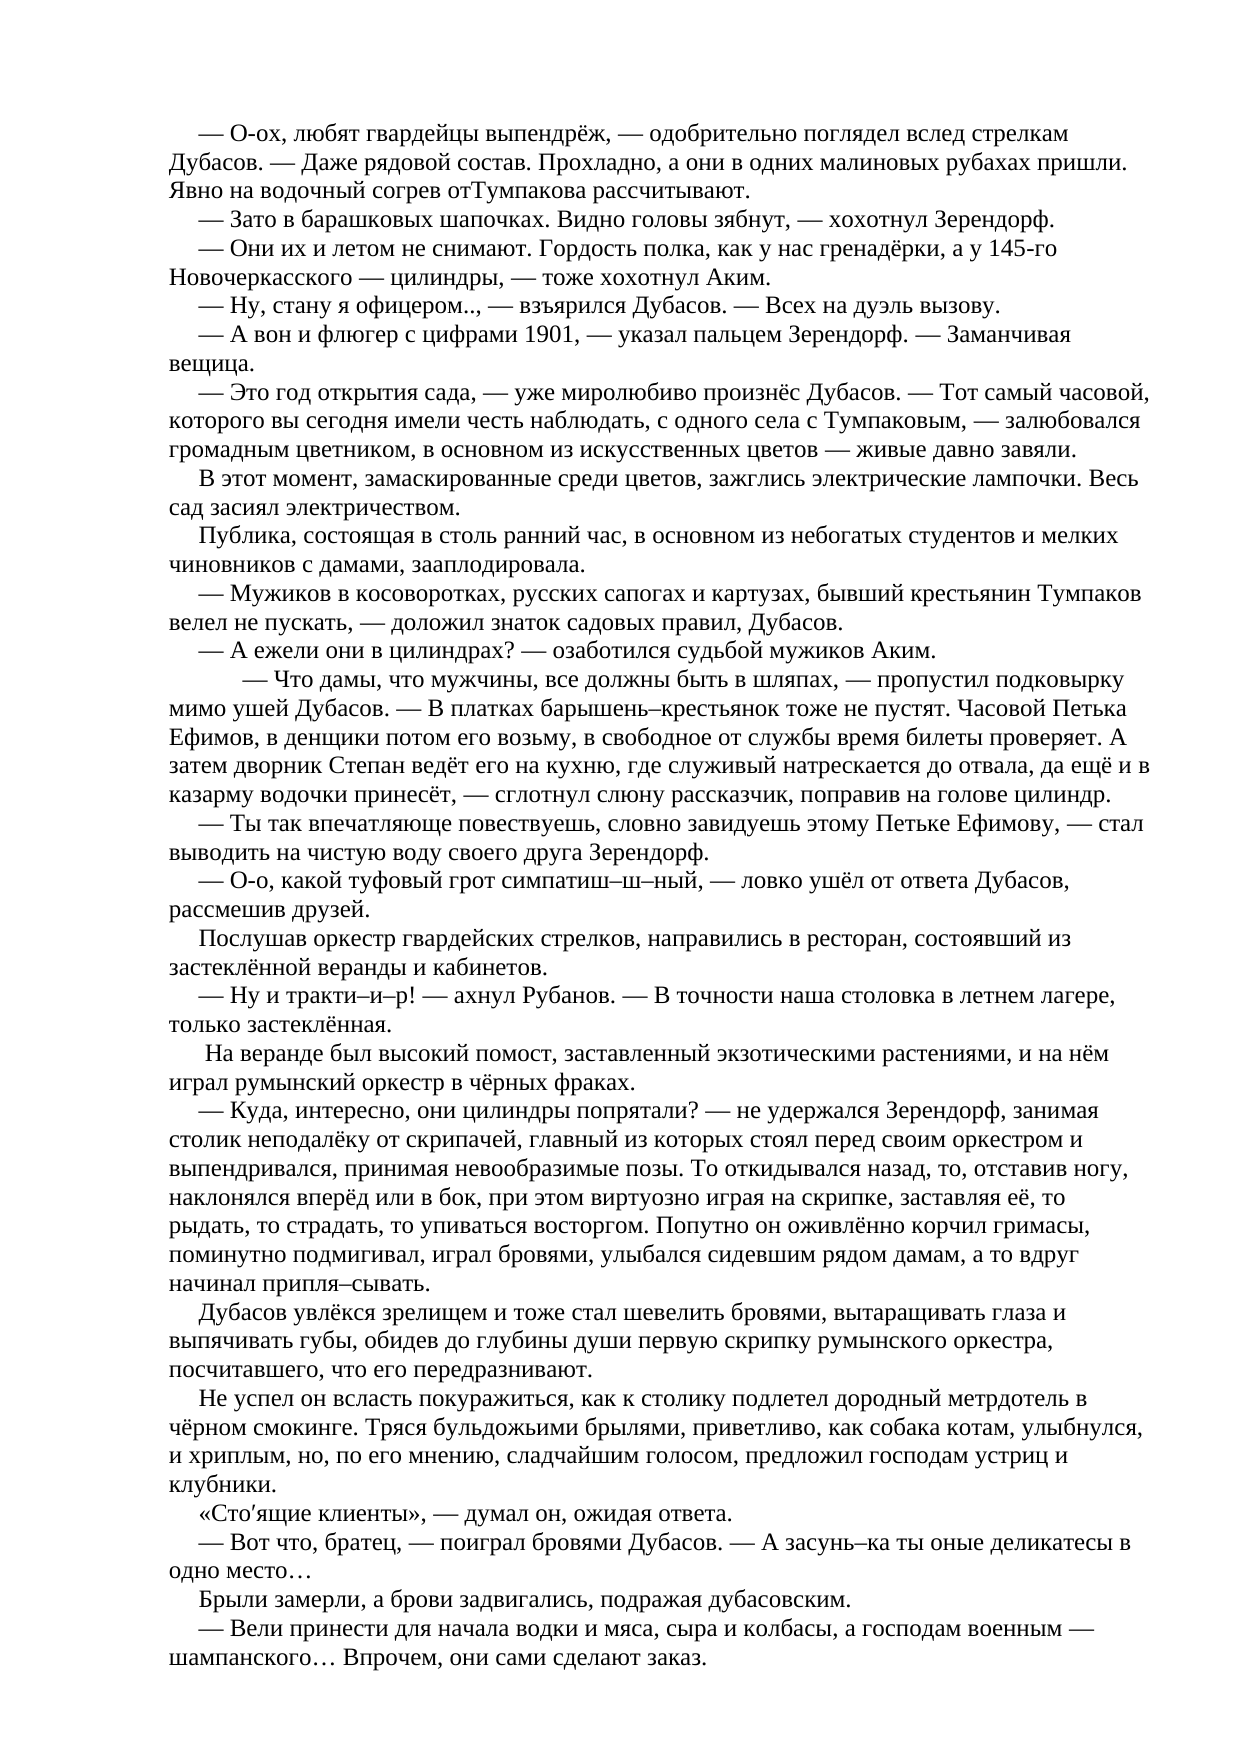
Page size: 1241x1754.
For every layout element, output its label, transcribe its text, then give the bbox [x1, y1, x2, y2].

text — Это год открытия сада, — уже миролюбиво произнёс Дубасов. — Тот самый часовой, которого вы сегодня имели честь наблюдать, с одного села с Тумпаковым, — залюбовался громадным цветником, в основном из искусственных цветов — живые давно завяли. [169, 377, 1152, 463]
text Брыли замерли, а брови задвигались, подражая дубасовским. [169, 1584, 1152, 1613]
text — Они их и летом не снимают. Гордость полка, как у нас гренадёрки, а у 145‑го Новочеркасского — цилиндры, — тоже хохотнул Аким. [169, 233, 1152, 291]
text — Ну, стану я офицером.., — взъярился Дубасов. — Всех на дуэль вызову. [169, 291, 1152, 319]
text «Сто′ящие клиенты», — думал он, ожидая ответа. [169, 1498, 1152, 1527]
text — Куда, интересно, они цилиндры попрятали? — не удержался Зерендорф, занимая столик неподалёку от скрипачей, главный из которых стоял перед своим оркестром и выпендривался, принимая невообразимые позы. То откидывался назад, то, отставив ногу, наклонялся вперёд или в бок, при этом виртуозно играя на скрипке, заставляя её, то рыдать, то страдать, то упиваться восторгом. Попутно он оживлённо корчил гримасы, поминутно подмигивал, играл бровями, улыбался сидевшим рядом дамам, а то вдруг начинал припля–сывать. [169, 1096, 1152, 1297]
text Послушав оркестр гвардейских стрелков, направились в ресторан, состоявший из застеклённой веранды и кабинетов. [169, 923, 1152, 981]
text Не успел он всласть покуражиться, как к столику подлетел дородный метрдотель в чёрном смокинге. Тряся бульдожьими брылями, приветливо, как собака котам, улыбнулся, и хриплым, но, по его мнению, сладчайшим голосом, предложил господам устриц и клубники. [169, 1383, 1152, 1498]
text — О-о, какой туфовый грот симпатиш–ш–ный, — ловко ушёл от ответа Дубасов, рассмешив друзей. [169, 866, 1152, 923]
text Публика, состоящая в столь ранний час, в основном из небогатых студентов и мелких чиновников с дамами, зааплодировала. [169, 521, 1152, 578]
text Дубасов увлёкся зрелищем и тоже стал шевелить бровями, вытаращивать глаза и выпячивать губы, обидев до глубины души первую скрипку румынского оркестра, посчитавшего, что его передразнивают. [169, 1297, 1152, 1383]
text — Вели принести для начала водки и мяса, сыра и колбасы, а господам военным — шампанского… Впрочем, они сами сделают заказ. [169, 1613, 1152, 1671]
text — Ну и тракти–и–р! — ахнул Рубанов. — В точности наша столовка в летнем лагере, только застеклённая. [169, 981, 1152, 1038]
text — Мужиков в косоворотках, русских сапогах и картузах, бывший крестьянин Тумпаков велел не пускать, — доложил знаток садовых правил, Дубасов. [169, 578, 1152, 636]
text — Ты так впечатляюще повествуешь, словно завидуешь этому Петьке Ефимову, — стал выводить на чистую воду своего друга Зерендорф. [169, 808, 1152, 866]
text — О-ох, любят гвардейцы выпендрёж, — одобрительно поглядел вслед стрелкам Дубасов. — Даже рядовой состав. Прохладно, а они в одних малиновых рубахах пришли. Явно на водочный согрев отТумпакова рассчитывают. [169, 118, 1152, 204]
text — Зато в барашковых шапочках. Видно головы зябнут, — хохотнул Зерендорф. [169, 204, 1152, 233]
text — Вот что, братец, — поиграл бровями Дубасов. — А засунь–ка ты оные деликатесы в одно место… [169, 1527, 1152, 1584]
text На веранде был высокий помост, заставленный экзотическими растениями, и на нём играл румынский оркестр в чёрных фраках. [169, 1038, 1152, 1096]
text — А вон и флюгер с цифрами 1901, — указал пальцем Зерендорф. — Заманчивая вещица. [169, 319, 1152, 377]
text — Что дамы, что мужчины, все должны быть в шляпах, — пропустил подковырку мимо ушей Дубасов. — В платках барышень–крестьянок тоже не пустят. Часовой Петька Ефимов, в денщики потом его возьму, в свободное от службы время билеты проверяет. А затем дворник Степан ведёт его на кухню, где служивый натрескается до отвала, да ещё и в казарму водочки принесёт, — сглотнул слюну рассказчик, поправив на голове цилиндр. [169, 664, 1152, 808]
text — А ежели они в цилиндрах? — озаботился судьбой мужиков Аким. [169, 636, 1152, 664]
text В этот момент, замаскированные среди цветов, зажглись электрические лампочки. Весь сад засиял электричеством. [169, 463, 1152, 521]
